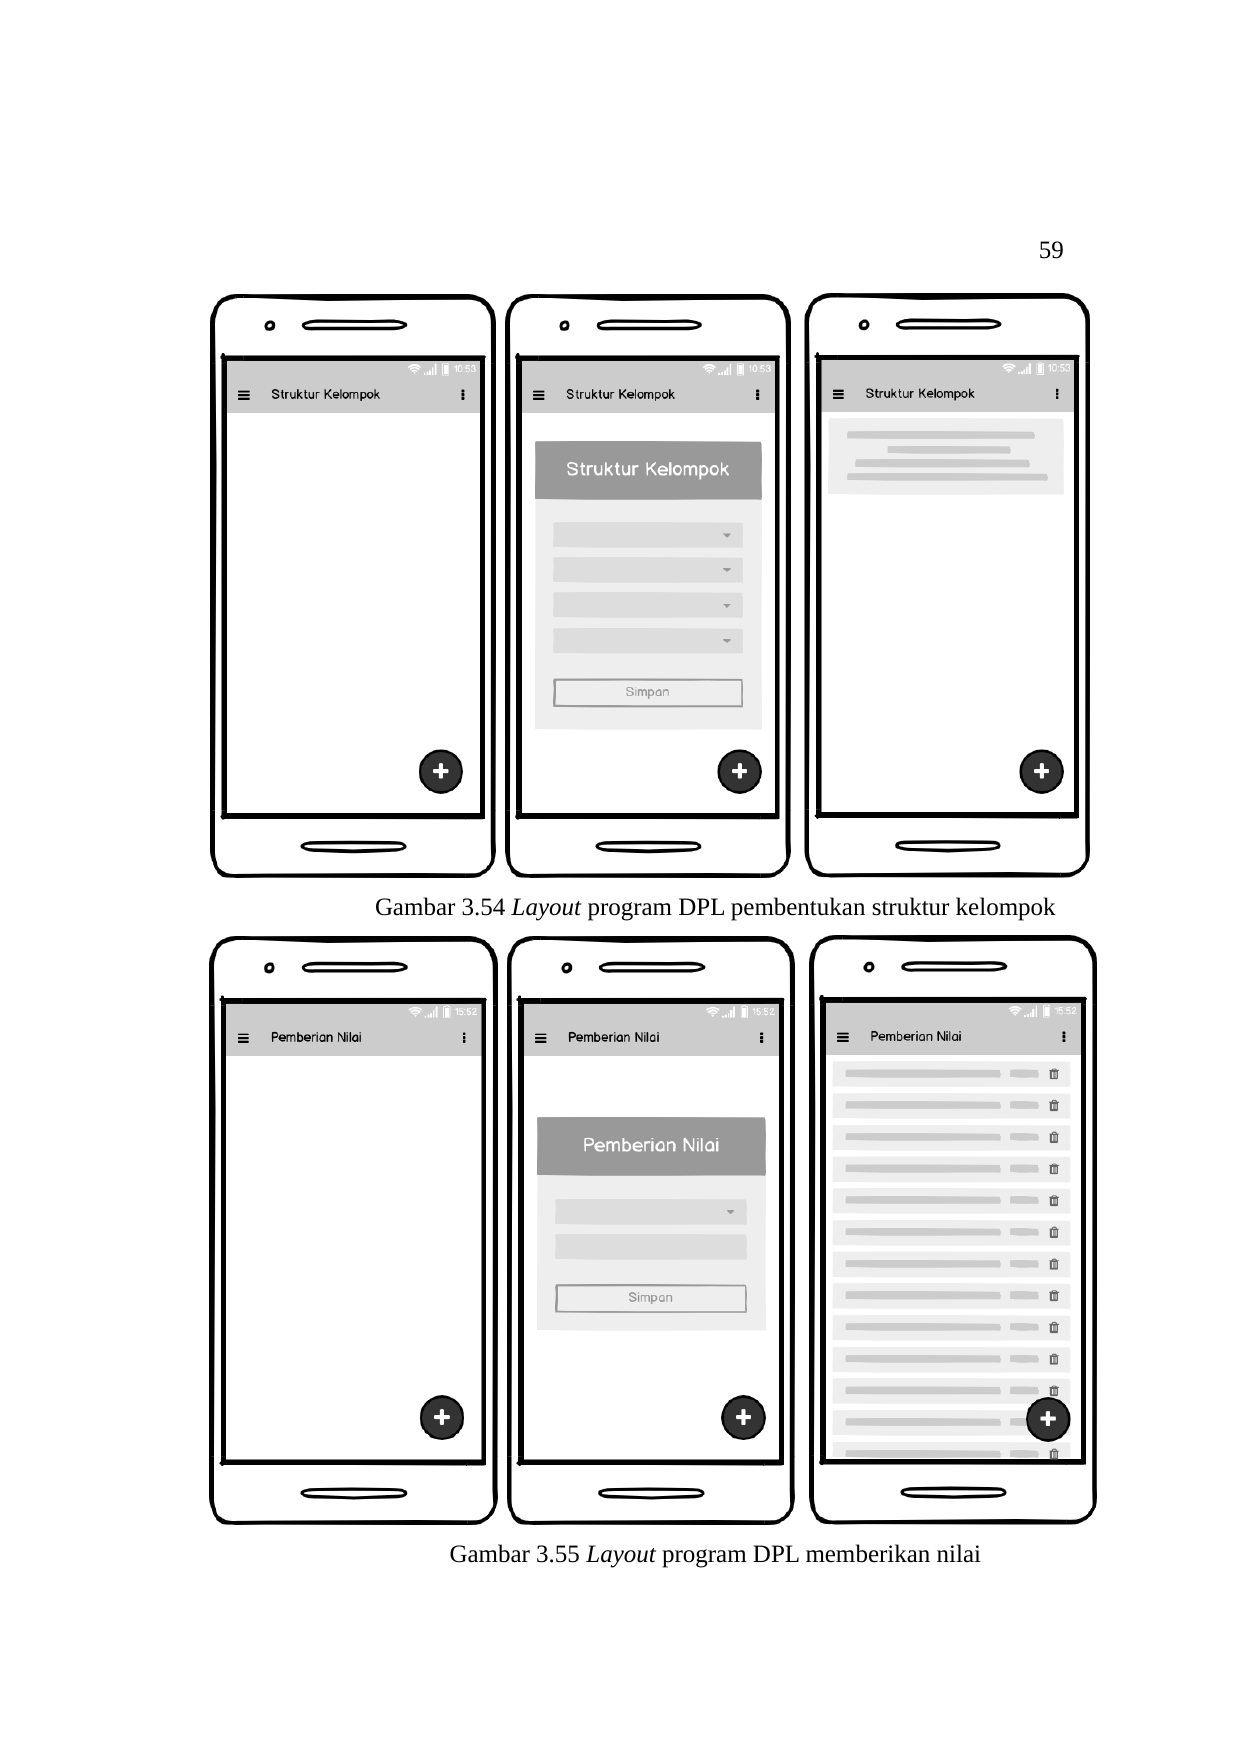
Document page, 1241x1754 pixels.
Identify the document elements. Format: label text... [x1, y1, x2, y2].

picture [208, 935, 1097, 1525]
text Gambar 3.55 Layout program DPL memberikan nilai [367, 1525, 1063, 1568]
text Gambar 3.54 Layout program DPL pembentukan struktur kelompok [367, 878, 1063, 921]
picture [209, 293, 1090, 878]
